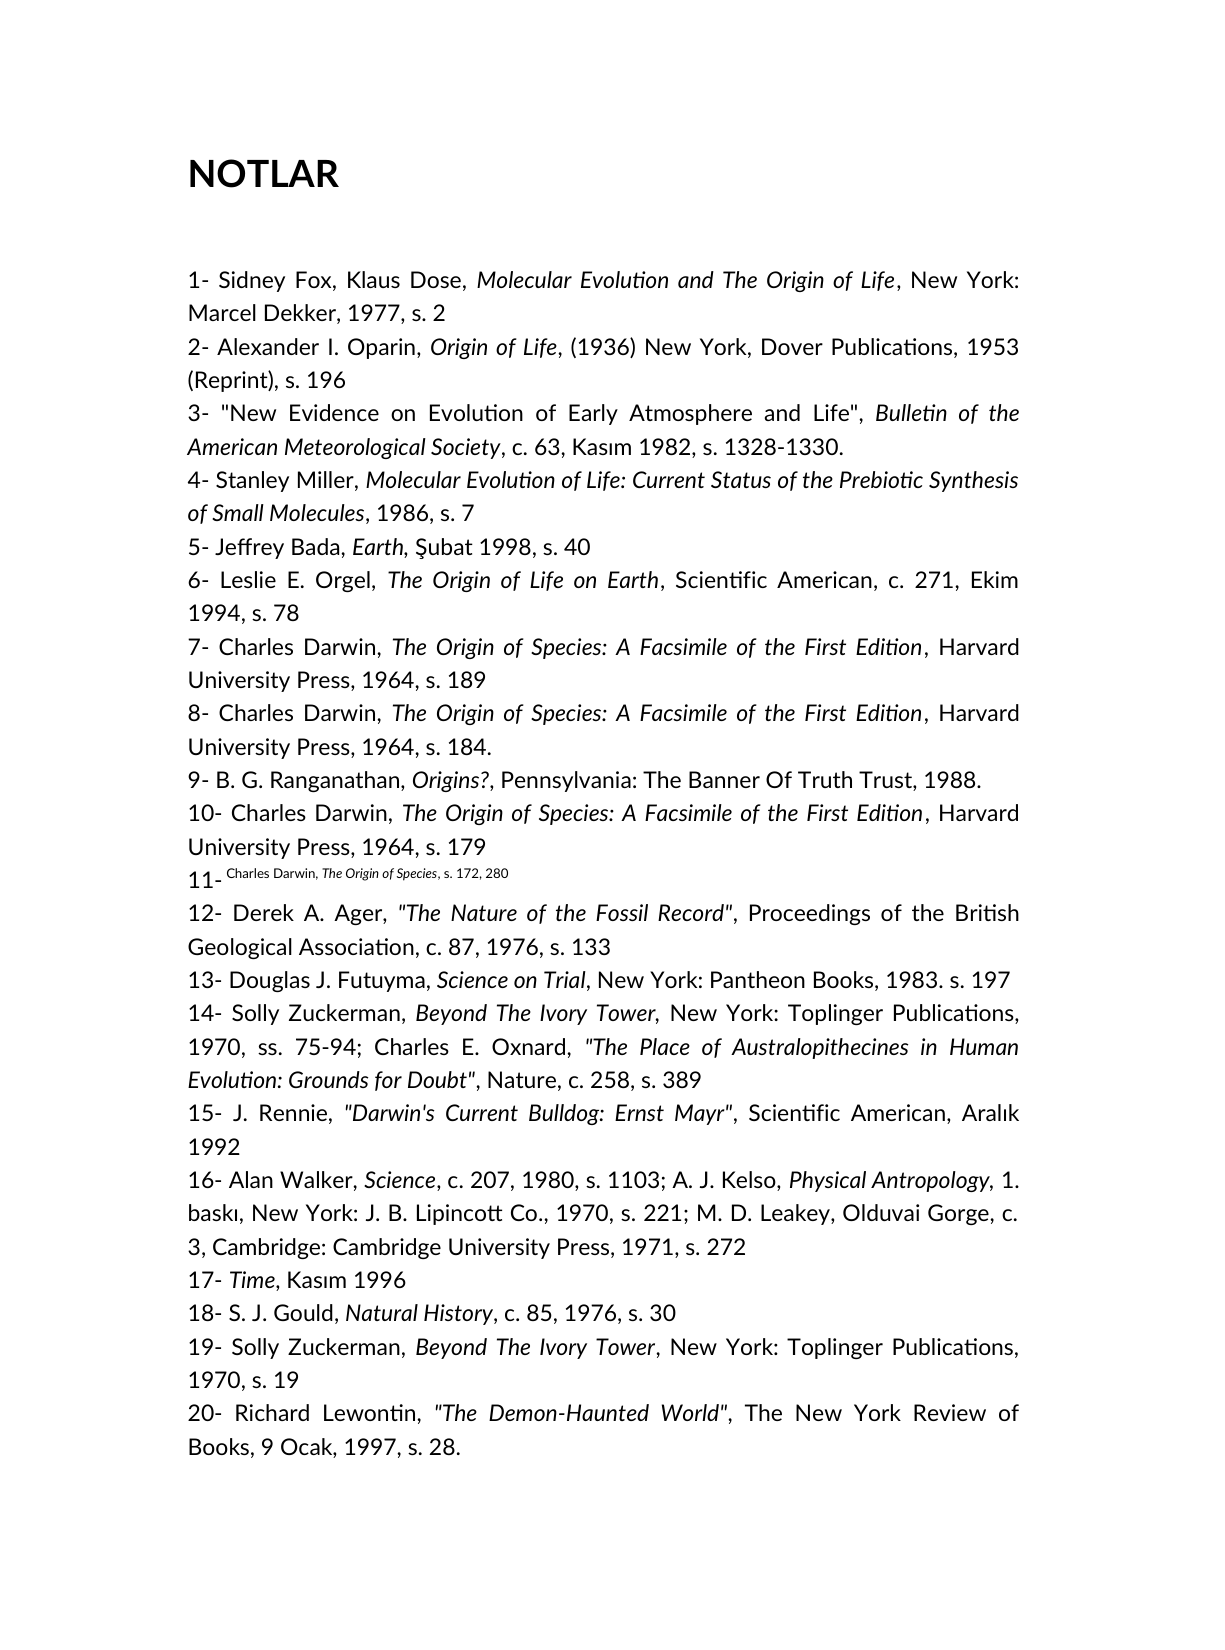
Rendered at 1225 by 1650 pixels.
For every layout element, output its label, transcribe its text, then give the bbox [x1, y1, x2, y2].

text 1- Sidney Fox, Klaus Dose, Molecular Evolution and The Origin of Life, New York: Marcel Dekker, 1977, s. 2 [187, 262, 1020, 328]
text 19- Solly Zuckerman, Beyond The Ivory Tower, New York: Toplinger Publications, 1970, s. 19 [187, 1328, 1020, 1395]
text 5- Jeffrey Bada, Earth, Şubat 1998, s. 40 [187, 528, 1020, 562]
text 18- S. J. Gould, Natural History, c. 85, 1976, s. 30 [187, 1295, 1020, 1328]
text 12- Derek A. Ager, "The Nature of the Fossil Record", Proceedings of the British Geological Association, c. 87, 1976, s. 133 [187, 895, 1020, 962]
text NOTLAR [187, 150, 1020, 195]
text 4- Stanley Miller, Molecular Evolution of Life: Current Status of the Prebiotic Synthesis of Small Molecules, 1986, s. 7 [187, 462, 1020, 528]
text 9- B. G. Ranganathan, Origins?, Pennsylvania: The Banner Of Truth Trust, 1988. [187, 762, 1020, 795]
text 2- Alexander I. Oparin, Origin of Life, (1936) New York, Dover Publications, 1953 (Reprint), s. 196 [187, 328, 1020, 395]
text 13- Douglas J. Futuyma, Science on Trial, New York: Pantheon Books, 1983. s. 197 [187, 962, 1020, 995]
text 8- Charles Darwin, The Origin of Species: A Facsimile of the First Edition, Harvard University Press, 1964, s. 184. [187, 695, 1020, 762]
text 17- Time, Kasım 1996 [187, 1262, 1020, 1295]
text 6- Leslie E. Orgel, The Origin of Life on Earth, Scientific American, c. 271, Ekim 1994, s. 78 [187, 562, 1020, 628]
text 7- Charles Darwin, The Origin of Species: A Facsimile of the First Edition, Harvard University Press, 1964, s. 189 [187, 628, 1020, 695]
text 16- Alan Walker, Science, c. 207, 1980, s. 1103; A. J. Kelso, Physical Antropology, 1. baskı, New York: J. B. Lipincott Co., 1970, s. 221; M. D. Leakey, Olduvai Gorge, c. 3, Cambridge: Cambridge University Press, 1971, s. 272 [187, 1162, 1020, 1262]
text 10- Charles Darwin, The Origin of Species: A Facsimile of the First Edition, Harvard University Press, 1964, s. 179 [187, 795, 1020, 862]
text 11- Charles Darwin, The Origin of Species, s. 172, 280 [187, 862, 1020, 895]
text 20- Richard Lewontin, "The Demon-Haunted World", The New York Review of Books, 9 Ocak, 1997, s. 28. [187, 1395, 1020, 1462]
text 15- J. Rennie, "Darwin's Current Bulldog: Ernst Mayr", Scientific American, Aralık 1992 [187, 1095, 1020, 1162]
text 3- "New Evidence on Evolution of Early Atmosphere and Life", Bulletin of the American Meteorological Society, c. 63, Kasım 1982, s. 1328-1330. [187, 395, 1020, 462]
text 14- Solly Zuckerman, Beyond The Ivory Tower, New York: Toplinger Publications, 1970, ss. 75-94; Charles E. Oxnard, "The Place of Australopithecines in Human Evolution: Grounds for Doubt", Nature, c. 258, s. 389 [187, 995, 1020, 1095]
